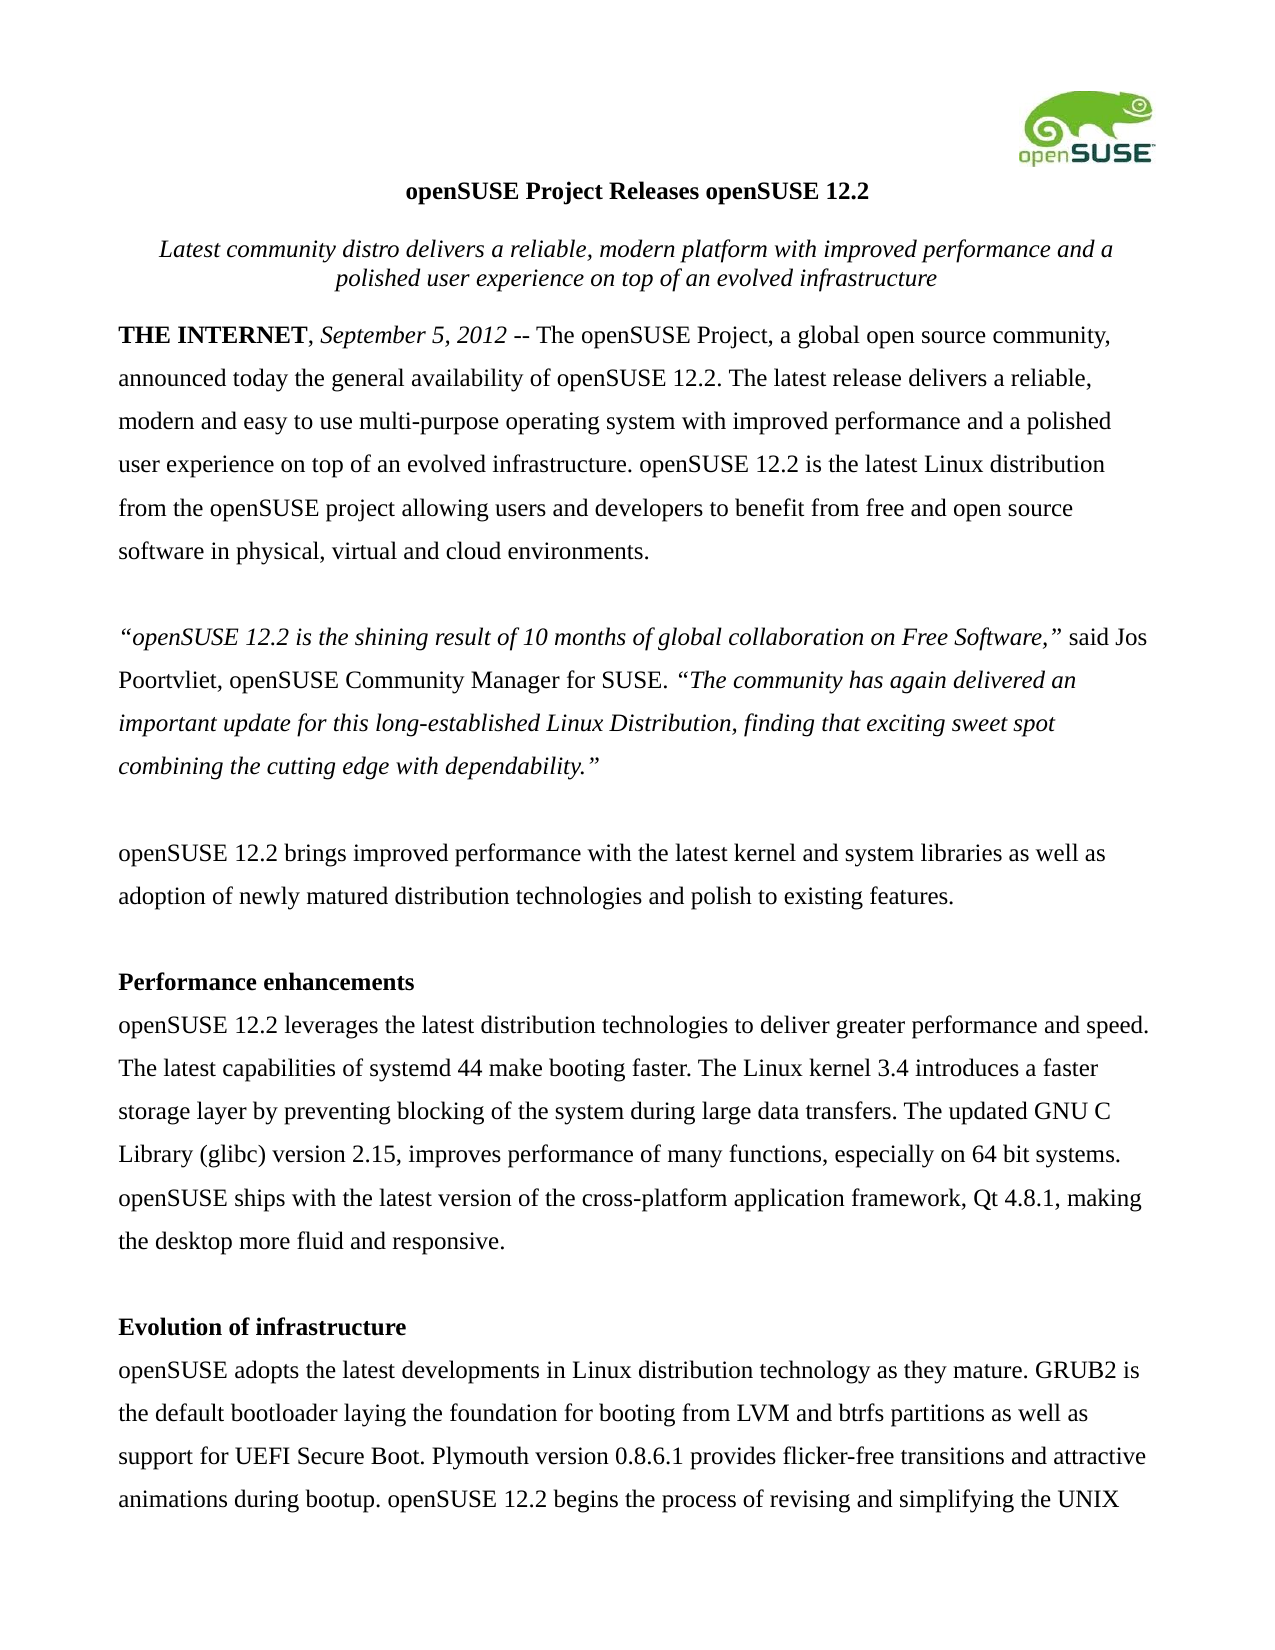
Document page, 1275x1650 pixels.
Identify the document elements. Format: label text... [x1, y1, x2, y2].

text THE INTERNET, September 5, 2012 -- The openSUSE Project, a global open source community, announced today the general availability of openSUSE 12.2. The latest release delivers a reliable, modern and easy to use multi-purpose operating system with improved performance and a polished user experience on top of an evolved infrastructure. openSUSE 12.2 is the latest Linux distribution from the openSUSE project allowing users and developers to benefit from free and open source software in physical, virtual and cloud environments. [118, 320, 1157, 564]
text Evolution of infrastructure [118, 1312, 1157, 1341]
text “openSUSE 12.2 is the shining result of 10 months of global collaboration on Free Software,” said Jos Poortvliet, openSUSE Community Manager for SUSE. “The community has again delivered an important update for this long-established Linux Distribution, finding that exciting sweet spot combining the cutting edge with dependability.” [118, 622, 1157, 780]
text Performance enhancements [118, 967, 1157, 996]
text openSUSE 12.2 leverages the latest distribution technologies to deliver greater performance and speed. The latest capabilities of systemd 44 make booting faster. The Linux kernel 3.4 introduces a faster storage layer by preventing blocking of the system during large data transfers. The updated GNU C Library (glibc) version 2.15, improves performance of many functions, especially on 64 bit systems. openSUSE ships with the latest version of the cross-platform application framework, Qt 4.8.1, making the desktop more fluid and responsive. [118, 1010, 1157, 1254]
text openSUSE adopts the latest developments in Linux distribution technology as they mature. GRUB2 is the default bootloader laying the foundation for booting from LVM and btrfs partitions as well as support for UEFI Secure Boot. Plymouth version 0.8.6.1 provides flicker-free transitions and attractive animations during bootup. openSUSE 12.2 begins the process of revising and simplifying the UNIX [118, 1355, 1157, 1513]
text openSUSE 12.2 brings improved performance with the latest kernel and system libraries as well as adoption of newly matured distribution technologies and polish to existing features. [118, 838, 1157, 909]
picture [1019, 91, 1156, 167]
text openSUSE Project Releases openSUSE 12.2 [118, 176, 1157, 205]
text Latest community distro delivers a reliable, modern platform with improved performance and a polished user experience on top of an evolved infrastructure [118, 234, 1157, 291]
